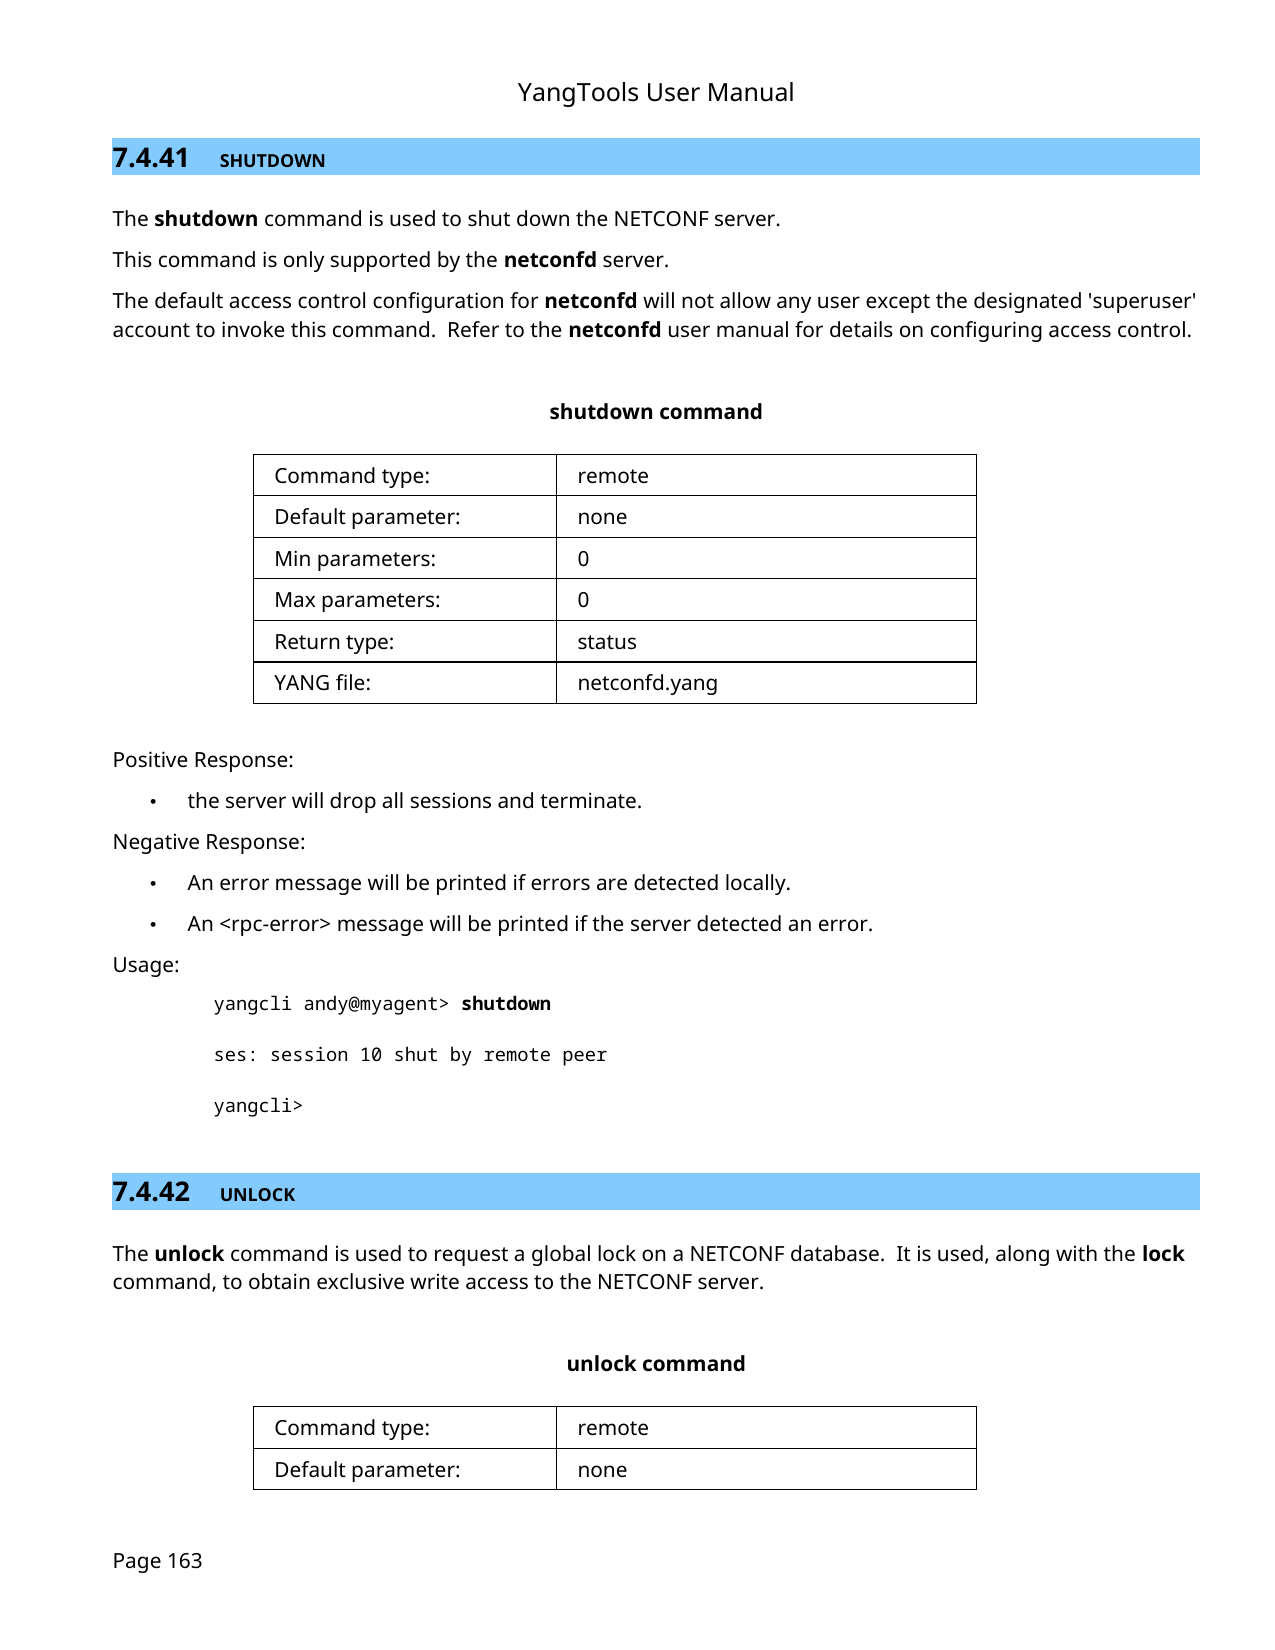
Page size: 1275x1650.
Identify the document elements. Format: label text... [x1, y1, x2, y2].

text The unlock command is used to request a global lock on a NETCONF database. It is used, along with the lock command, to obtain exclusive write access to the NETCONF server. [112, 1239, 1200, 1296]
table_cell Default parameter: [254, 1449, 556, 1489]
list the server will drop all sessions and terminate. [150, 786, 1200, 814]
table_cell Return type: [254, 621, 556, 661]
table_cell netconfd.yang [557, 663, 976, 703]
subtitle shutdown command [127, 397, 1185, 425]
table_cell none [557, 1449, 976, 1489]
text The default access control configuration for netconfd will not allow any user except the designated 'superuser' account to invoke this command. Refer to the netconfd user manual for details on configuring access control. [112, 286, 1200, 343]
list An <rpc-error> message will be printed if the server detected an error. [150, 909, 1200, 937]
subtitle unlock command [127, 1349, 1185, 1378]
text yangcli andy@myagent> shutdown ses: session 10 shut by remote peer yangcli> [139, 991, 1200, 1144]
table_cell YANG file: [254, 663, 556, 703]
table_header remote [557, 455, 976, 495]
table_header remote [557, 1407, 976, 1448]
table_cell Default parameter: [254, 496, 556, 537]
subtitle shutdown [112, 138, 1200, 175]
list An error message will be printed if errors are detected locally. [150, 868, 1200, 896]
table_cell 0 [557, 579, 976, 620]
text This command is only supported by the netconfd server. [112, 246, 1200, 274]
subtitle unlock [112, 1173, 1200, 1210]
table_cell none [557, 496, 976, 537]
text Negative Response: [112, 827, 1200, 855]
text Positive Response: [112, 745, 1200, 773]
table_cell 0 [557, 538, 976, 578]
text The shutdown command is used to shut down the NETCONF server. [112, 204, 1200, 233]
text Usage: [112, 950, 1200, 978]
table_cell Max parameters: [254, 579, 556, 620]
table_header Command type: [254, 455, 556, 495]
table_header Command type: [254, 1407, 556, 1448]
table_cell Min parameters: [254, 538, 556, 578]
table_cell status [557, 621, 976, 661]
